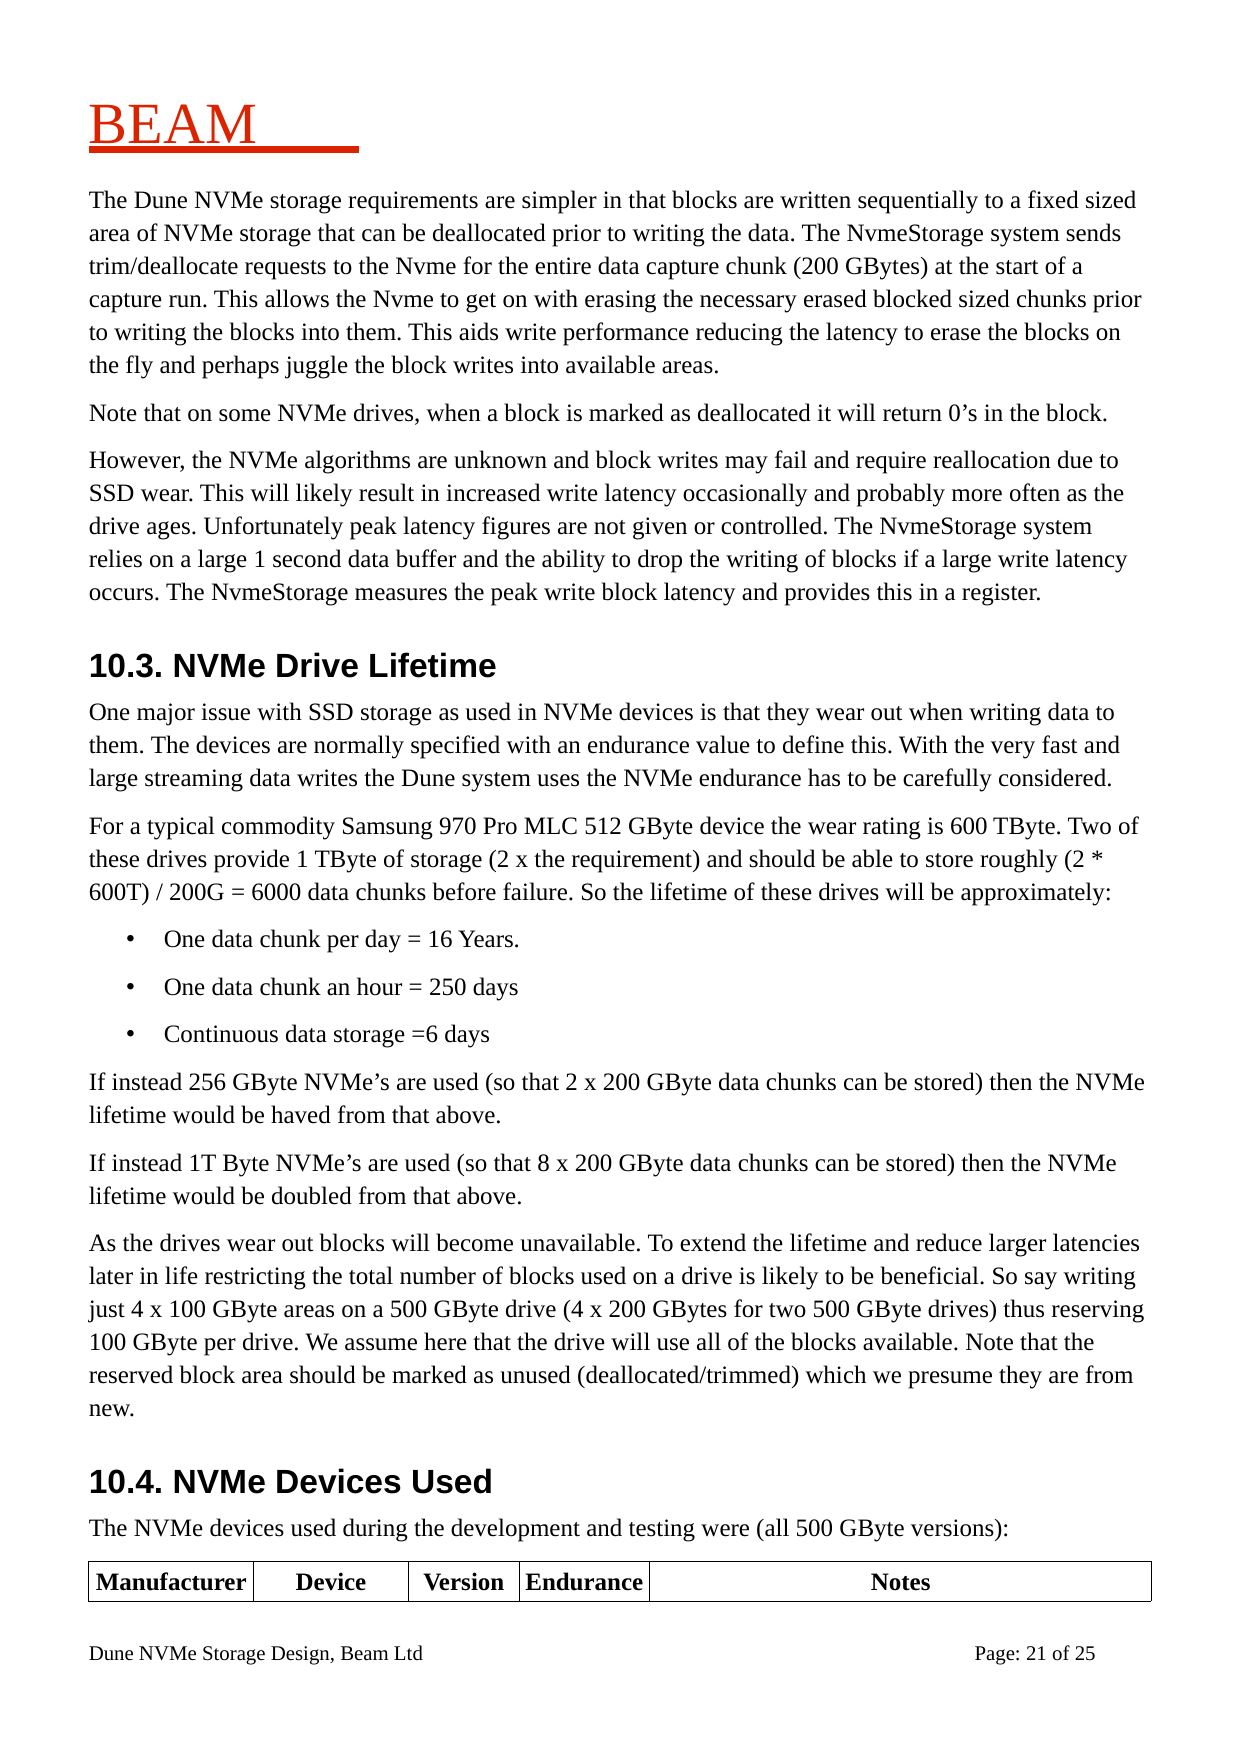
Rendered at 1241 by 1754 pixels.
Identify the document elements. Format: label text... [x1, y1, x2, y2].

list Continuous data storage =6 days [126, 1019, 1152, 1048]
text One major issue with SSD storage as used in NVMe devices is that they wear out when writing data to them. The devices are normally specified with an endurance value to define this. With the very fast and large streaming data writes the Dune system uses the NVMe endurance has to be carefully considered. [88, 697, 1152, 792]
text If instead 256 GByte NVMe’s are used (so that 2 x 200 GByte data chunks can be stored) then the NVMe lifetime would be haved from that above. [88, 1067, 1152, 1129]
subtitle NVMe Drive Lifetime [88, 646, 1152, 684]
text Note that on some NVMe drives, when a block is marked as deallocated it will return 0’s in the block. [88, 398, 1152, 427]
list One data chunk an hour = 250 days [126, 972, 1152, 1001]
text For a typical commodity Samsung 970 Pro MLC 512 GByte device the wear rating is 600 TByte. Two of these drives provide 1 TByte of storage (2 x the requirement) and should be able to store roughly (2 * 600T) / 200G = 6000 data chunks before failure. So the lifetime of these drives will be approximately: [88, 811, 1152, 906]
list One data chunk per day = 16 Years. [126, 924, 1152, 953]
text The Dune NVMe storage requirements are simpler in that blocks are written sequentially to a fixed sized area of NVMe storage that can be deallocated prior to writing the data. The NvmeStorage system sends trim/deallocate requests to the Nvme for the entire data capture chunk (200 GBytes) at the start of a capture run. This allows the Nvme to get on with erasing the necessary erased blocked sized chunks prior to writing the blocks into them. This aids write performance reducing the latency to erase the blocks on the fly and perhaps juggle the block writes into available areas. [88, 185, 1152, 379]
table_header Endurance [520, 1562, 649, 1601]
text As the drives wear out blocks will become unavailable. To extend the lifetime and reduce larger latencies later in life restricting the total number of blocks used on a drive is likely to be beneficial. So say writing just 4 x 100 GByte areas on a 500 GByte drive (4 x 200 GBytes for two 500 GByte drives) thus reserving 100 GByte per drive. We assume here that the drive will use all of the blocks available. Note that the reserved block area should be marked as unused (deallocated/trimmed) which we presume they are from new. [88, 1228, 1152, 1422]
subtitle NVMe Devices Used [88, 1462, 1152, 1501]
text However, the NVMe algorithms are unknown and block writes may fail and require reallocation due to SSD wear. This will likely result in increased write latency occasionally and probably more often as the drive ages. Unfortunately peak latency figures are not given or controlled. The NvmeStorage system relies on a large 1 second data buffer and the ability to drop the writing of blocks if a large write latency occurs. The NvmeStorage measures the peak write block latency and provides this in a register. [88, 445, 1152, 606]
text If instead 1T Byte NVMe’s are used (so that 8 x 200 GByte data chunks can be stored) then the NVMe lifetime would be doubled from that above. [88, 1148, 1152, 1209]
text The NVMe devices used during the development and testing were (all 500 GByte versions): [88, 1513, 1152, 1542]
table_header Notes [650, 1562, 1151, 1601]
table_header Device [254, 1562, 408, 1601]
table_header Manufacturer [89, 1562, 253, 1601]
table_header Version [409, 1562, 519, 1601]
